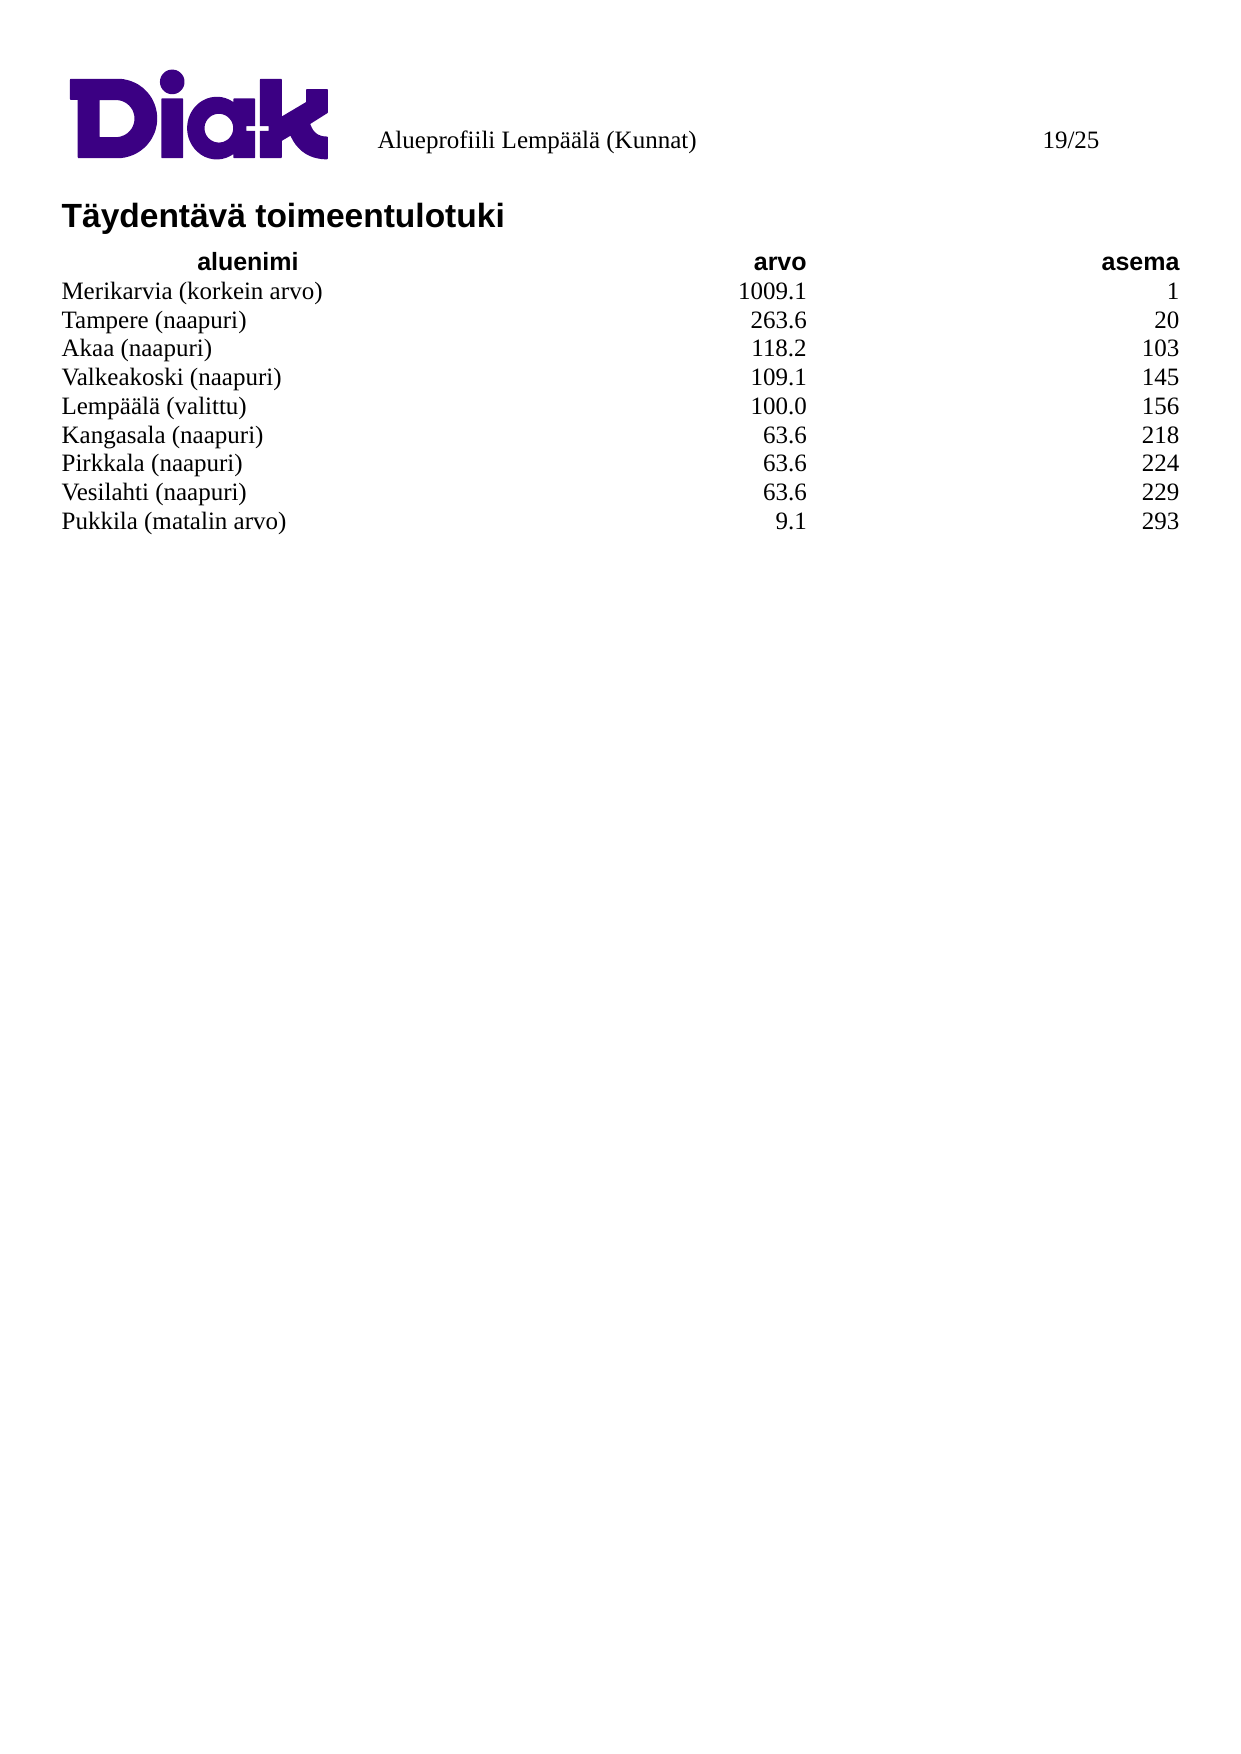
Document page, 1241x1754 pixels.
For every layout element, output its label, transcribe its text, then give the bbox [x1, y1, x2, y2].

table_cell 100.0 [434, 391, 806, 420]
table_header arvo [434, 247, 806, 276]
table_header aluenimi [61, 247, 434, 276]
table_cell 263.6 [434, 305, 806, 333]
table_cell 63.6 [434, 477, 806, 506]
table_cell Pukkila (matalin arvo) [61, 506, 434, 535]
table_cell 229 [806, 477, 1179, 506]
table_cell Kangasala (naapuri) [61, 420, 434, 448]
table_cell 1 [806, 276, 1179, 305]
table_cell 63.6 [434, 449, 806, 477]
table_cell 9.1 [434, 506, 806, 535]
table_cell 109.1 [434, 362, 806, 391]
table_cell 20 [806, 305, 1179, 333]
table_cell 218 [806, 420, 1179, 448]
table_cell Lempäälä (valittu) [61, 391, 434, 420]
table_cell 118.2 [434, 334, 806, 362]
table_cell 156 [806, 391, 1179, 420]
table_cell Valkeakoski (naapuri) [61, 362, 434, 391]
table_cell 103 [806, 334, 1179, 362]
table_cell Merikarvia (korkein arvo) [61, 276, 434, 305]
table_cell 63.6 [434, 420, 806, 448]
table_cell Vesilahti (naapuri) [61, 477, 434, 506]
table_cell 293 [806, 506, 1179, 535]
table_cell 224 [806, 449, 1179, 477]
table_cell Akaa (naapuri) [61, 334, 434, 362]
table_cell Pirkkala (naapuri) [61, 449, 434, 477]
table_header asema [806, 247, 1179, 276]
subtitle Täydentävä toimeentulotuki [61, 196, 1179, 235]
table_cell Tampere (naapuri) [61, 305, 434, 333]
table_cell 1009.1 [434, 276, 806, 305]
table_cell 145 [806, 362, 1179, 391]
